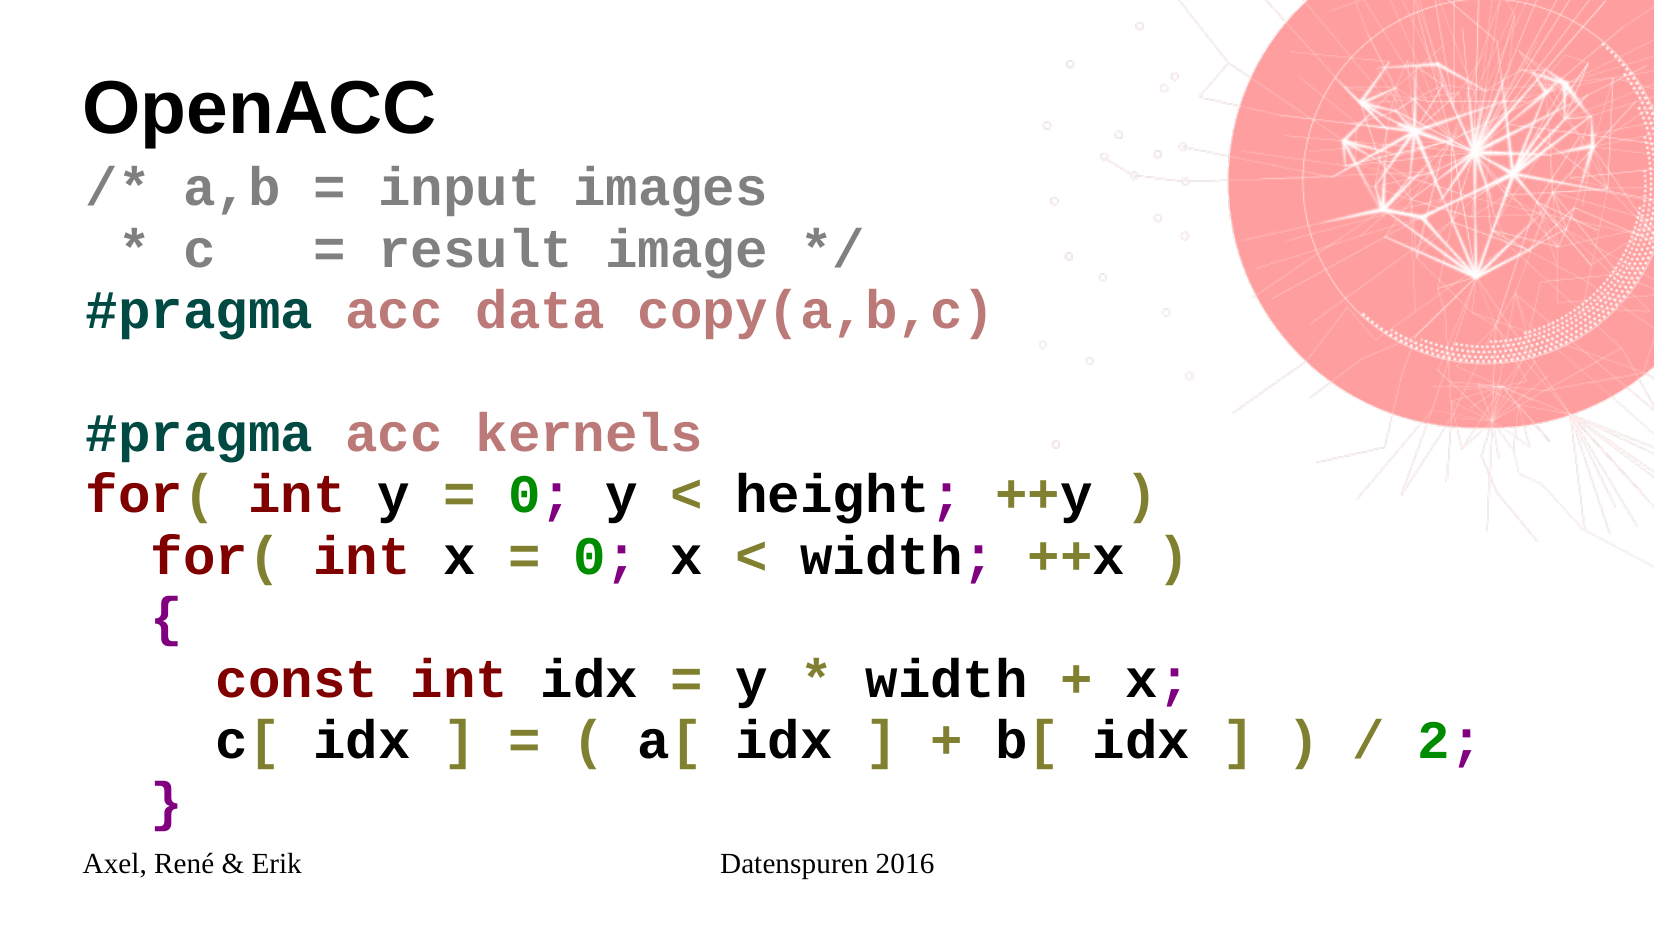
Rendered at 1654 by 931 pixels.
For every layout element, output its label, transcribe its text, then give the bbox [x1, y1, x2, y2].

text_box /* a,b = input images * c = result image */ #pragma acc data copy(a,b,c) #pragma acc kernels for( int y = 0; y < height; ++y ) for( int x = 0; x < width; ++x ) { const int idx = y * width + x; c[ idx ] = ( a[ idx ] + b[ idx ] ) / 2; } [70, 152, 1606, 844]
title OpenACC [82, 65, 1571, 150]
